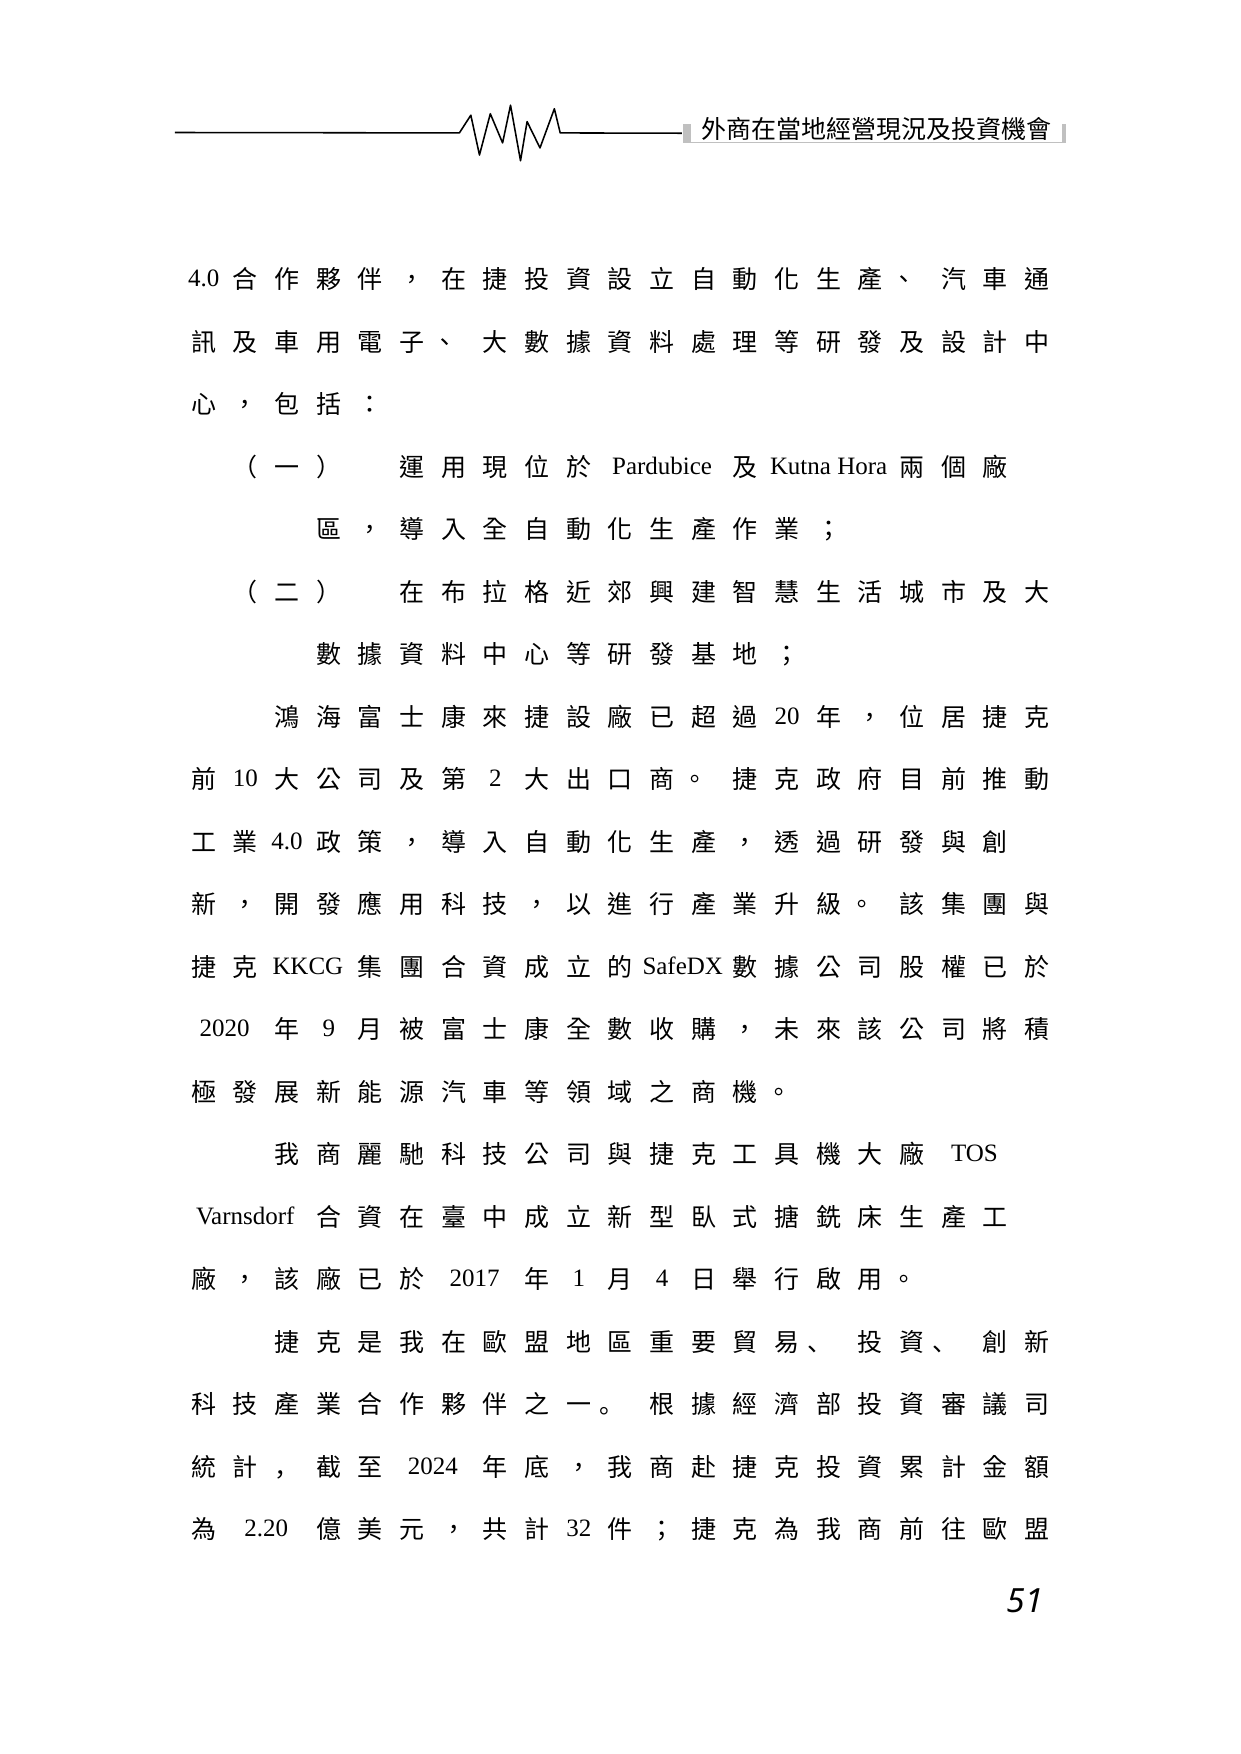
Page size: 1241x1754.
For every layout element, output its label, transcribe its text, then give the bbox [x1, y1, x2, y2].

text （二） 在布拉格近郊興建智慧生活城市及大數據資料中心等研發基地； [207, 549, 1058, 674]
text 捷克是我在歐盟地區重要貿易、投資、創新科技產業合作夥伴之一。根據經濟部投資審議司統計，截至2024年底，我商赴捷克投資累計金額為2.20億美元，共計32件；捷克為我商前往歐盟 [183, 1299, 1058, 1549]
text 4.0合作夥伴，在捷投資設立自動化生產、汽車通訊及車用電子、大數據資料處理等研發及設計中心，包括： [183, 236, 1058, 424]
text 鴻海富士康來捷設廠已超過20年，位居捷克前10大公司及第2大出口商。捷克政府目前推動工業4.0政策，導入自動化生產，透過研發與創新，開發應用科技，以進行產業升級。該集團與捷克KKCG集團合資成立的SafeDX數據公司股權已於2020年9月被富士康全數收購，未來該公司將積極發展新能源汽車等領域之商機。 [183, 674, 1058, 1111]
text 我商麗馳科技公司與捷克工具機大廠TOS Varnsdorf合資在臺中成立新型臥式搪銑床生產工廠，該廠已於2017年1月4日舉行啟用。 [183, 1111, 1058, 1299]
text （一） 運用現位於Pardubice及Kutna Hora兩個廠區，導入全自動化生產作業； [207, 424, 1058, 549]
